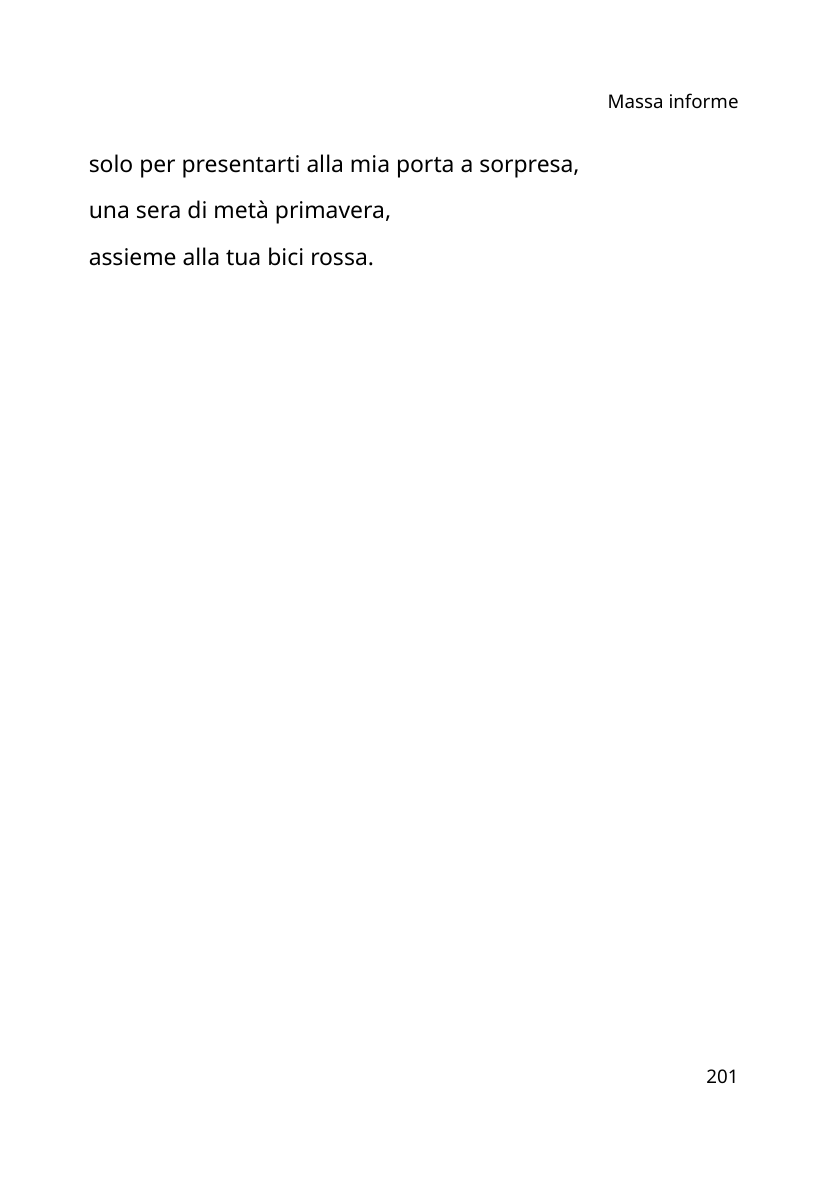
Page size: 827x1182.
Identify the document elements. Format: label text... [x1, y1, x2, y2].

text solo per presentarti alla mia porta a sorpresa, [88, 147, 738, 179]
text assieme alla tua bici rossa. [88, 241, 738, 272]
text una sera di metà primavera, [88, 194, 738, 226]
